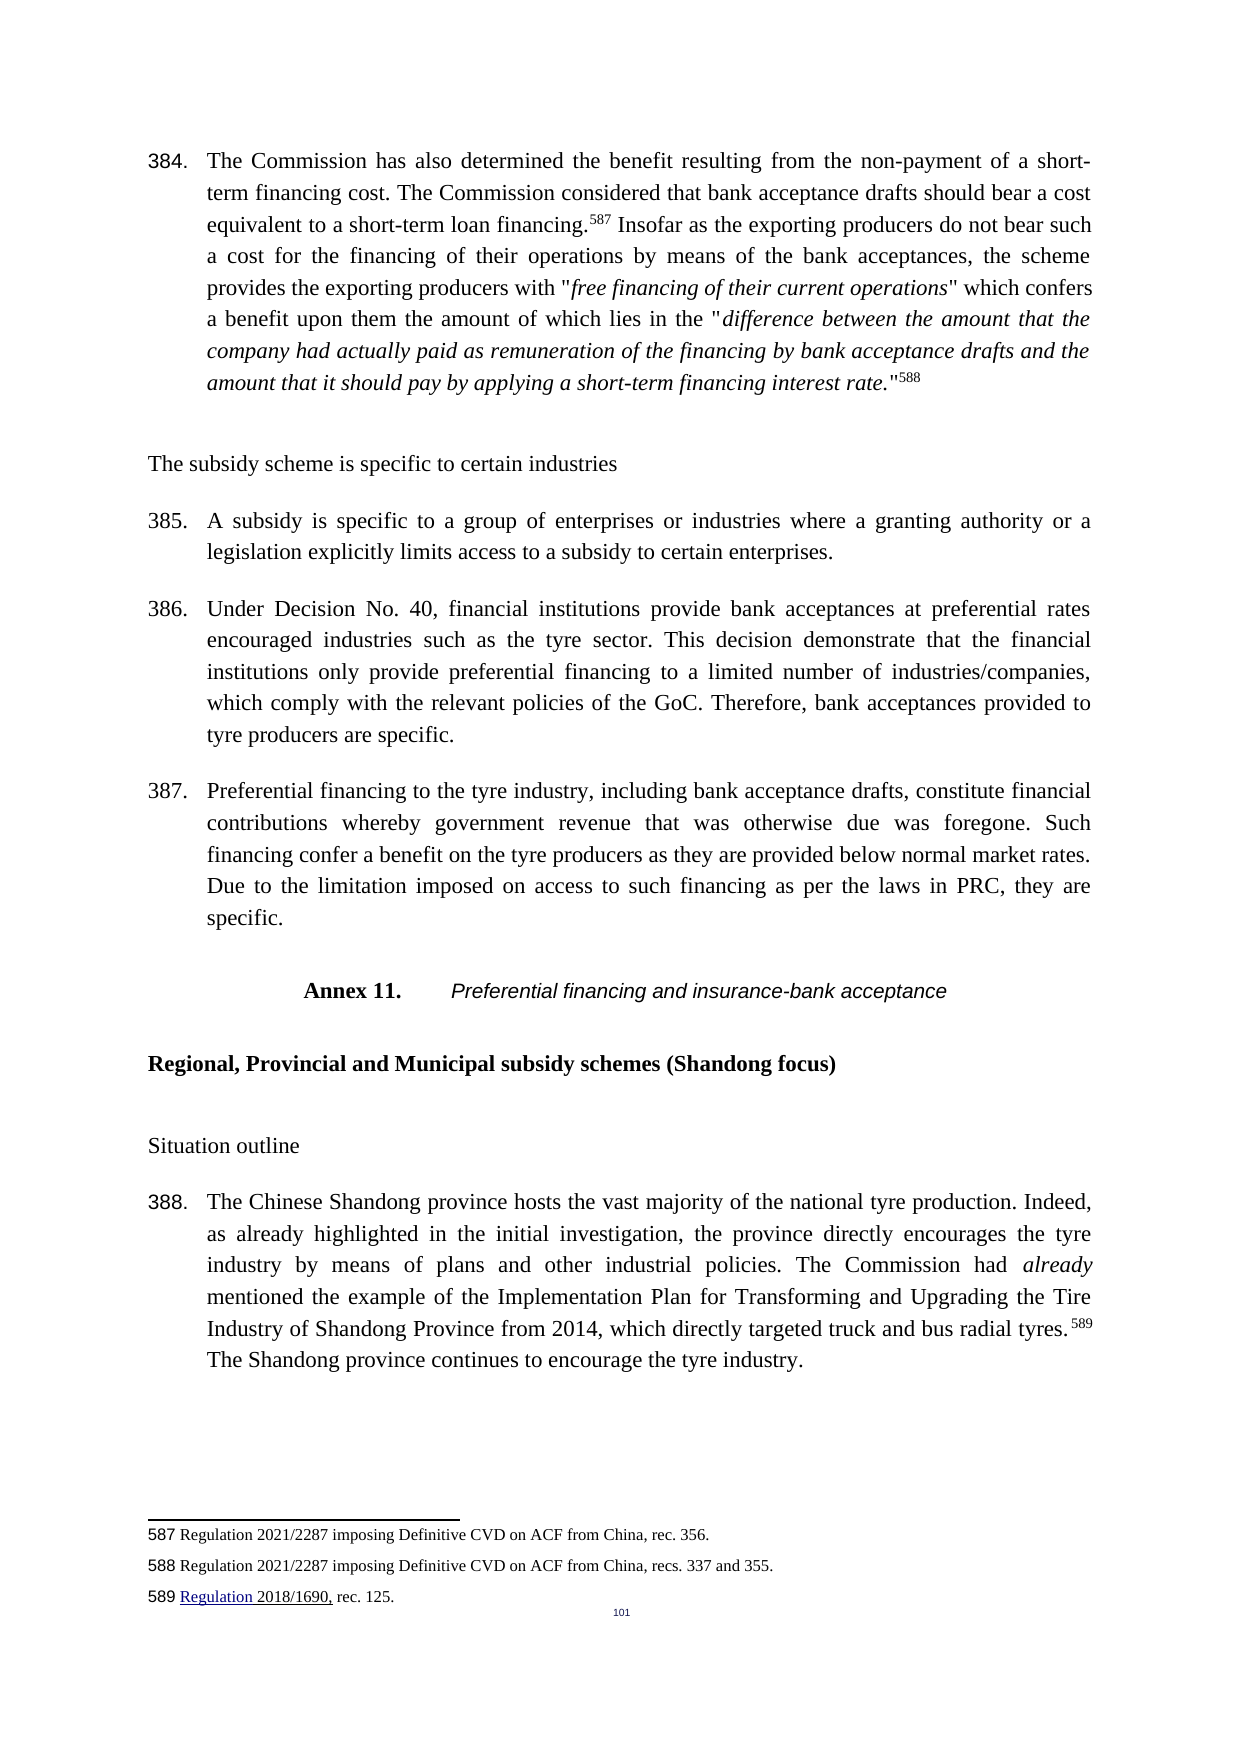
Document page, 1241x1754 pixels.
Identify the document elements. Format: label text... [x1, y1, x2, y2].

subtitle Situation outline [148, 1132, 1093, 1158]
subtitle Regional, Provincial and Municipal subsidy schemes (Shandong focus) [148, 1050, 1093, 1077]
list Regulation 2018/1690, rec. 125. [148, 1587, 1093, 1606]
list The Chinese Shandong province hosts the vast majority of the national tyre production. Indeed, as already highlighted in the initial investigation, the province directly encourages the tyre industry by means of plans and other industrial policies. The Commission had already mentioned the example of the Implementation Plan for Transforming and Upgrading the Tire Industry of Shandong Province from 2014, which directly targeted truck and bus radial tyres. The Shandong province continues to encourage the tyre industry. [148, 1188, 1093, 1373]
list Preferential financing to the tyre industry, including bank acceptance drafts, constitute financial contributions whereby government revenue that was otherwise due was foregone. Such financing confer a benefit on the tyre producers as they are provided below normal market rates. Due to the limitation imposed on access to such financing as per the laws in PRC, they are specific. [148, 778, 1093, 930]
list Under Decision No. 40, financial institutions provide bank acceptances at preferential rates encouraged industries such as the tyre sector. This decision demonstrate that the financial institutions only provide preferential financing to a limited number of industries/companies, which comply with the relevant policies of the GoC. Therefore, bank acceptances provided to tyre producers are specific. [148, 595, 1093, 747]
list The Commission has also determined the benefit resulting from the non-payment of a short-term financing cost. The Commission considered that bank acceptance drafts should bear a cost equivalent to a short-term loan financing. Insofar as the exporting producers do not bear such a cost for the financing of their operations by means of the bank acceptances, the scheme provides the exporting producers with "free financing of their current operations" which confers a benefit upon them the amount of which lies in the "difference between the amount that the company had actually paid as remuneration of the financing by bank acceptance drafts and the amount that it should pay by applying a short-term financing interest rate." [148, 148, 1093, 395]
list Regulation 2021/2287 imposing Definitive CVD on ACF from China, recs. 337 and 355. [148, 1556, 1093, 1575]
subtitle The subsidy scheme is specific to certain industries [148, 450, 1093, 476]
list Regulation 2021/2287 imposing Definitive CVD on ACF from China, rec. 356. [148, 1525, 1093, 1544]
list A subsidy is specific to a group of enterprises or industries where a granting authority or a legislation explicitly limits access to a subsidy to certain enterprises. [148, 507, 1093, 564]
list Preferential financing and insurance-bank acceptance [303, 977, 1093, 1003]
